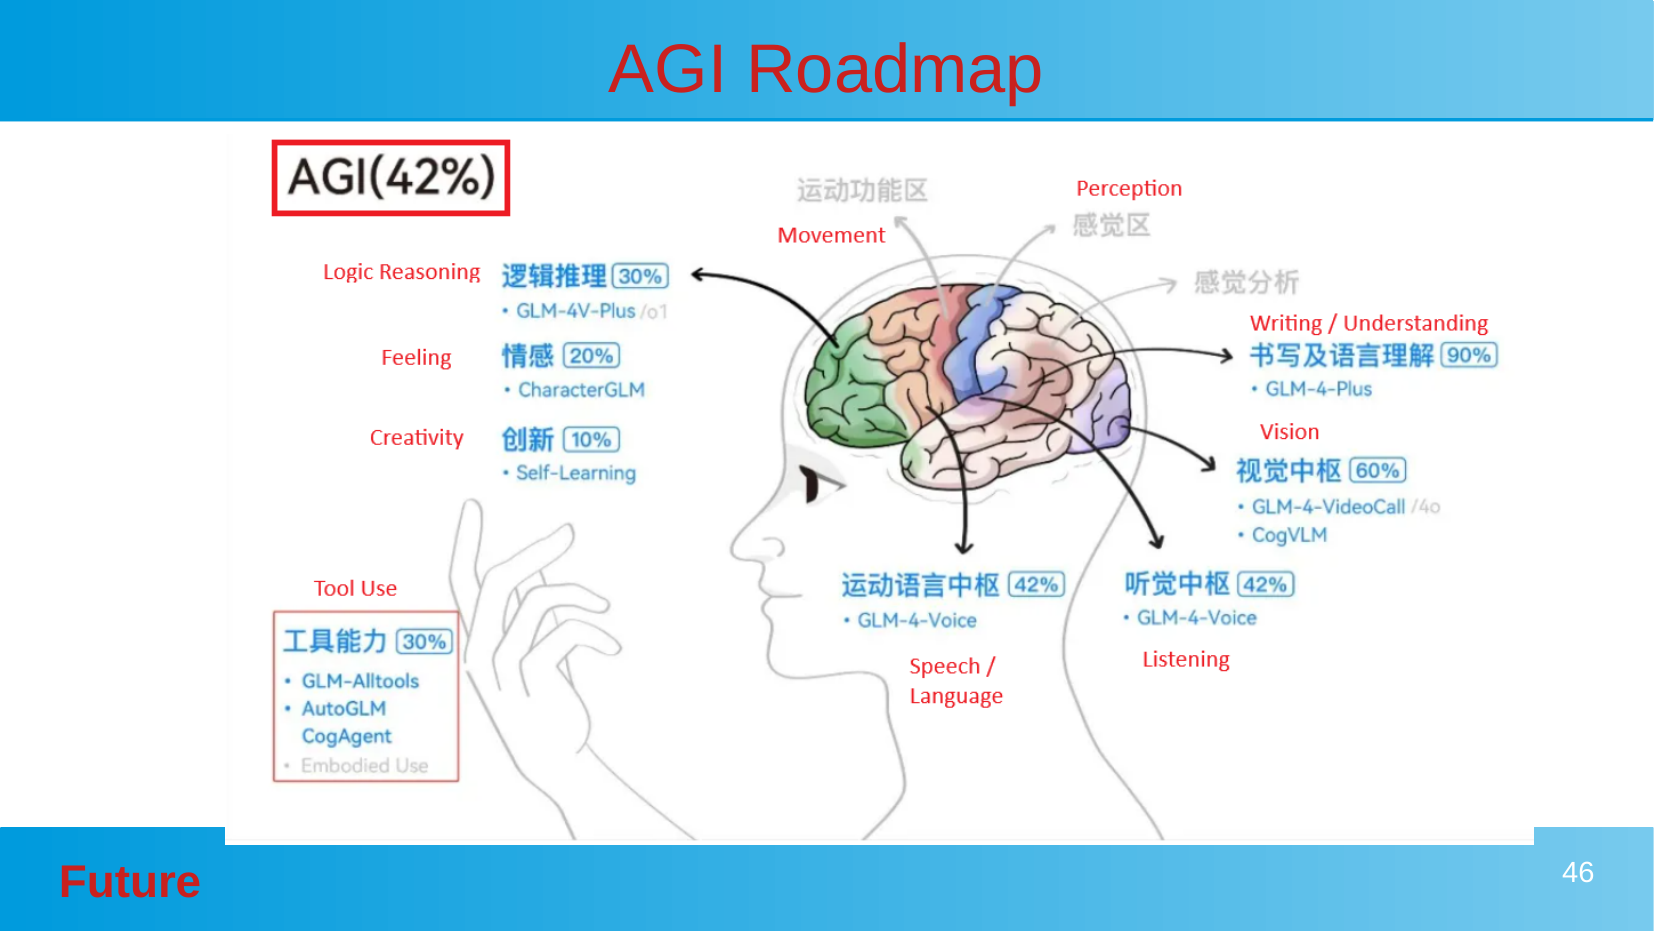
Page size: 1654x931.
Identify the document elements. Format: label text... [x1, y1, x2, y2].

picture [225, 134, 1534, 845]
title AGI Roadmap [59, 29, 1595, 108]
